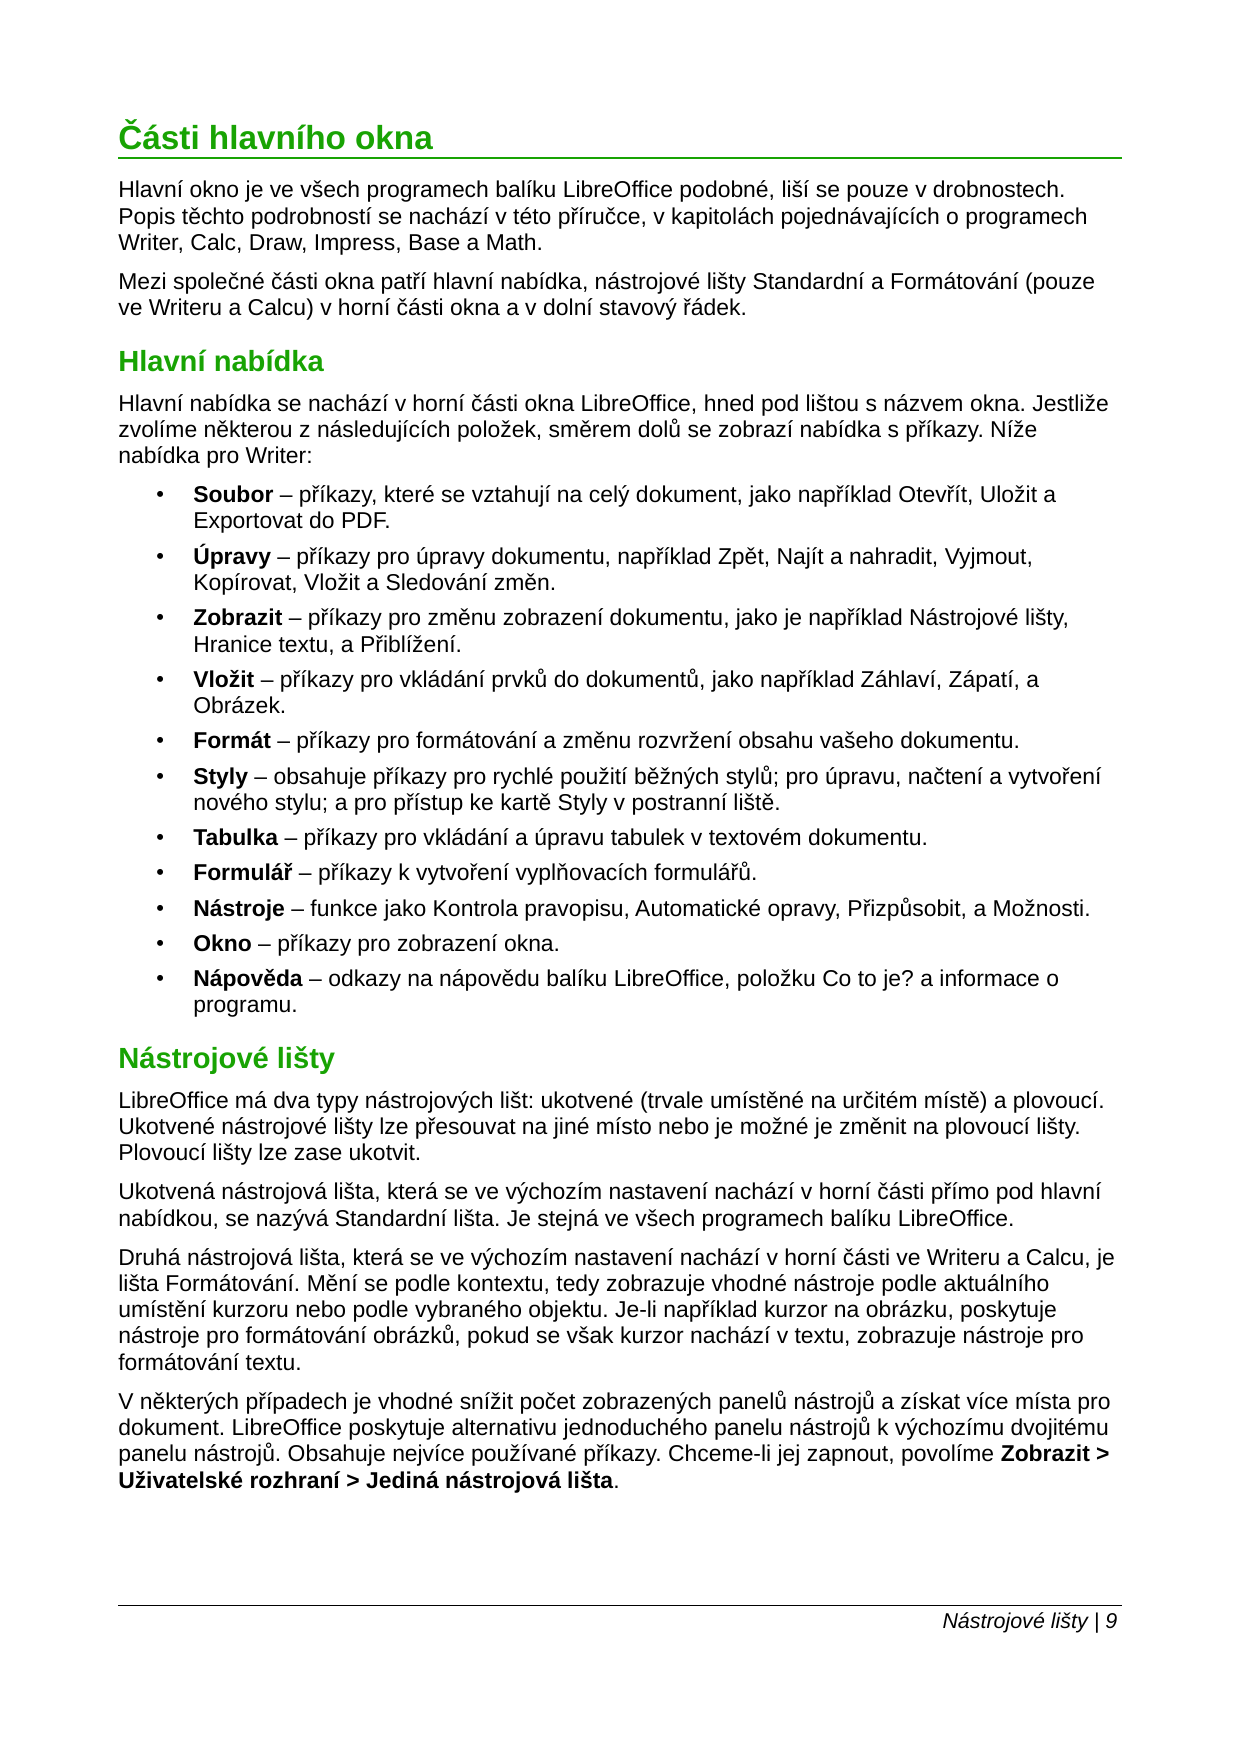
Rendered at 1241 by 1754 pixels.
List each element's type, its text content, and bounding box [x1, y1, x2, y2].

list Nástroje – funkce jako Kontrola pravopisu, Automatické opravy, Přizpůsobit, a Možnosti. [156, 894, 1122, 921]
list Soubor – příkazy, které se vztahují na celý dokument, jako například Otevřít, Uložit a Exportovat do PDF. [156, 481, 1122, 534]
text Hlavní okno je ve všech programech balíku LibreOffice podobné, liší se pouze v drobnostech. Popis těchto podrobností se nachází v této příručce, v kapitolách pojednávajících o programech Writer, Calc, Draw, Impress, Base a Math. [118, 176, 1122, 255]
subtitle Hlavní nabídka [118, 344, 1122, 378]
subtitle Nástrojové lišty [118, 1041, 1122, 1075]
list Úpravy – příkazy pro úpravy dokumentu, například Zpět, Najít a nahradit, Vyjmout, Kopírovat, Vložit a Sledování změn. [156, 543, 1122, 595]
list Zobrazit – příkazy pro změnu zobrazení dokumentu, jako je například Nástrojové lišty, Hranice textu, a Přiblížení. [156, 604, 1122, 657]
list Formulář – příkazy k vytvoření vyplňovacích formulářů. [156, 859, 1122, 886]
list Vložit – příkazy pro vkládání prvků do dokumentů, jako například Záhlaví, Zápatí, a Obrázek. [156, 666, 1122, 718]
text Ukotvená nástrojová lišta, která se ve výchozím nastavení nachází v horní části přímo pod hlavní nabídkou, se nazývá Standardní lišta. Je stejná ve všech programech balíku LibreOffice. [118, 1178, 1122, 1231]
text Mezi společné části okna patří hlavní nabídka, nástrojové lišty Standardní a Formátování (pouze ve Writeru a Calcu) v horní části okna a v dolní stavový řádek. [118, 268, 1122, 321]
list Okno – příkazy pro zobrazení okna. [156, 930, 1122, 956]
text LibreOffice má dva typy nástrojových lišt: ukotvené (trvale umístěné na určitém místě) a plovoucí. Ukotvené nástrojové lišty lze přesouvat na jiné místo nebo je možné je změnit na plovoucí lišty. Plovoucí lišty lze zase ukotvit. [118, 1087, 1122, 1166]
list Nápověda – odkazy na nápovědu balíku LibreOffice, položku Co to je? a informace o programu. [156, 965, 1122, 1018]
list Formát – příkazy pro formátování a změnu rozvržení obsahu vašeho dokumentu. [156, 727, 1122, 754]
text V některých případech je vhodné snížit počet zobrazených panelů nástrojů a získat více místa pro dokument. LibreOffice poskytuje alternativu jednoduchého panelu nástrojů k výchozímu dvojitému panelu nástrojů. Obsahuje nejvíce používané příkazy. Chceme-li jej zapnout, povolíme Zobrazit > Uživatelské rozhraní > Jediná nástrojová lišta. [118, 1388, 1122, 1493]
text Hlavní nabídka se nachází v horní části okna LibreOffice, hned pod lištou s názvem okna. Jestliže zvolíme některou z následujících položek, směrem dolů se zobrazí nabídka s příkazy. Níže nabídka pro Writer: [118, 389, 1122, 469]
text Druhá nástrojová lišta, která se ve výchozím nastavení nachází v horní části ve Writeru a Calcu, je lišta Formátování. Mění se podle kontextu, tedy zobrazuje vhodné nástroje podle aktuálního umístění kurzoru nebo podle vybraného objektu. Je-li například kurzor na obrázku, poskytuje nástroje pro formátování obrázků, pokud se však kurzor nachází v textu, zobrazuje nástroje pro formátování textu. [118, 1243, 1122, 1375]
list Tabulka – příkazy pro vkládání a úpravu tabulek v textovém dokumentu. [156, 824, 1122, 851]
subtitle Části hlavního okna [118, 118, 1122, 157]
list Styly – obsahuje příkazy pro rychlé použití běžných stylů; pro úpravu, načtení a vytvoření nového stylu; a pro přístup ke kartě Styly v postranní liště. [156, 763, 1122, 815]
